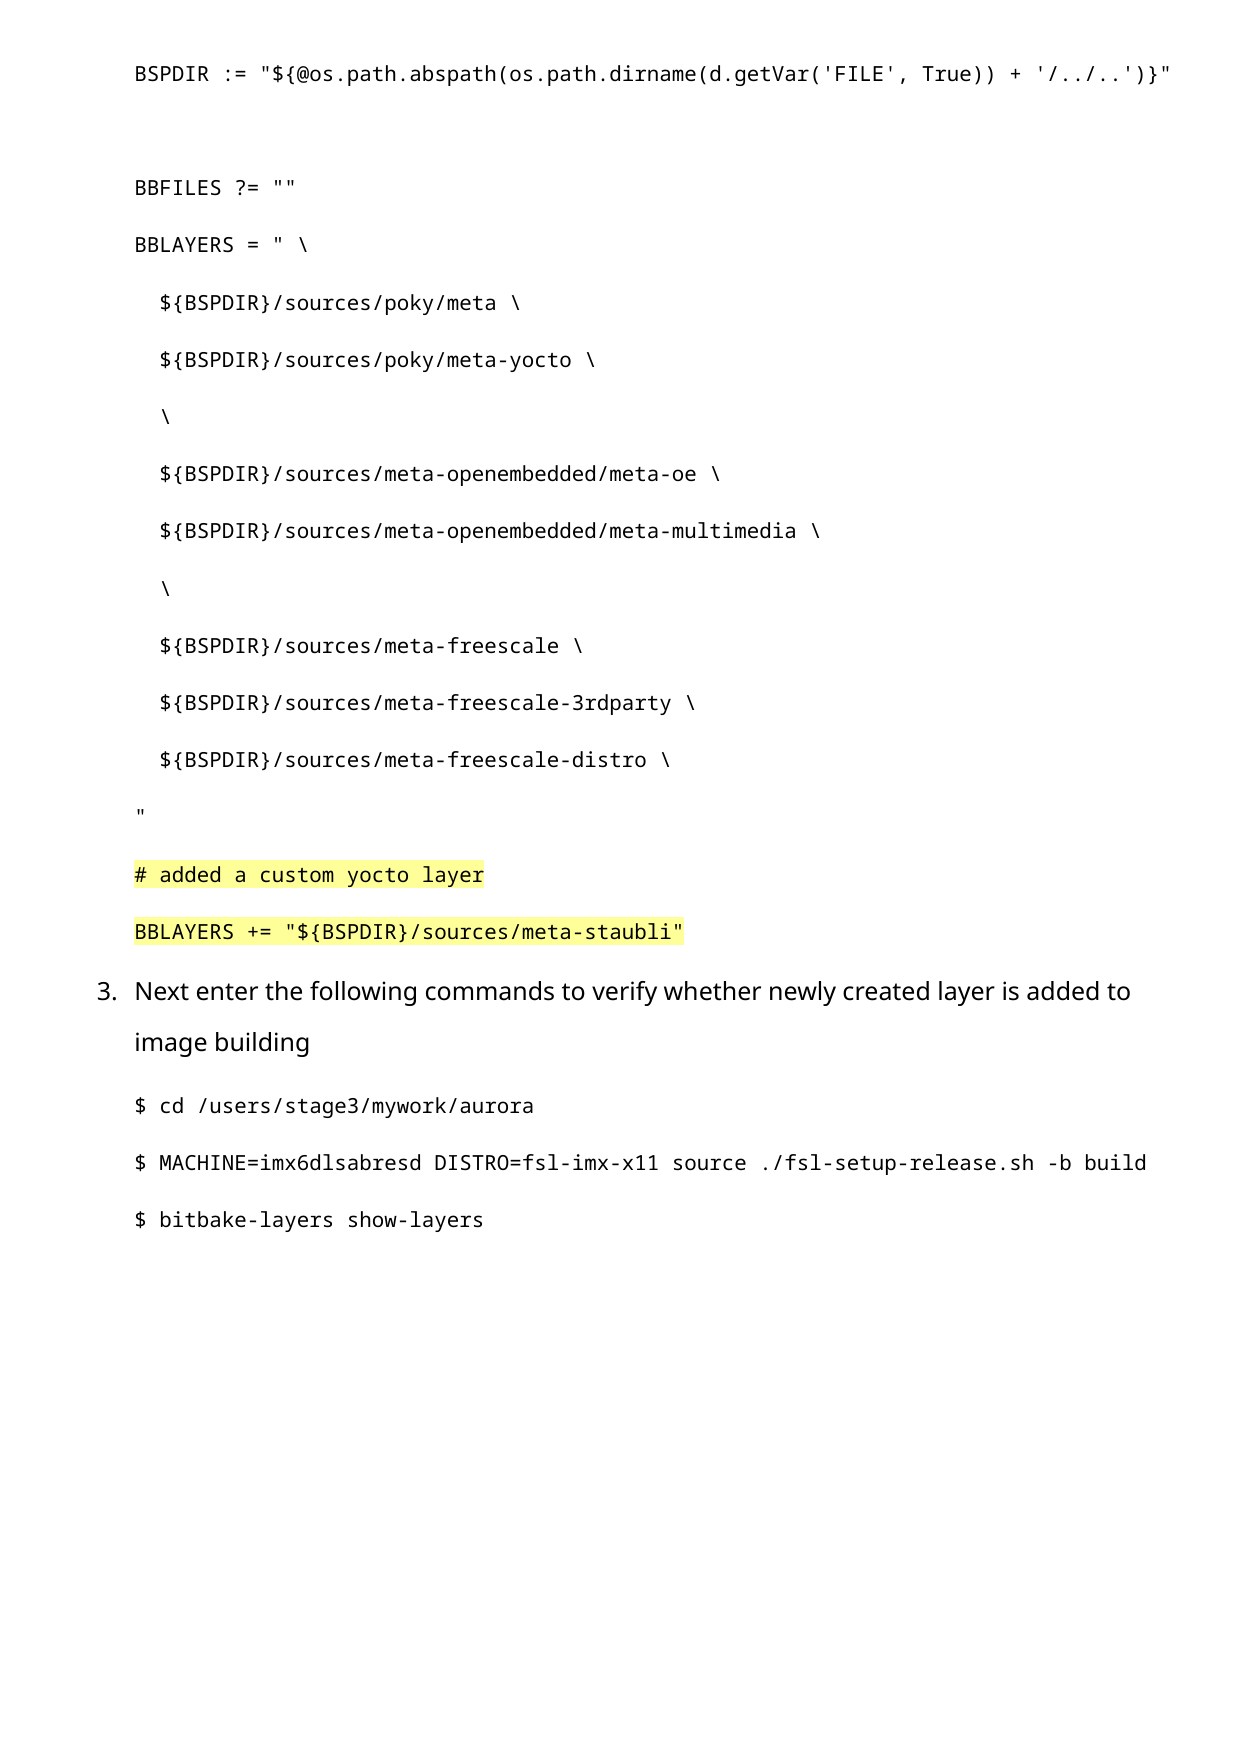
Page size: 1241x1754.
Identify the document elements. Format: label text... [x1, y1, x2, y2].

list ${BSPDIR}/sources/meta-freescale-distro \ [97, 745, 1181, 774]
list ${BSPDIR}/sources/meta-freescale-3rdparty \ [97, 688, 1181, 717]
list # added a custom yocto layer [97, 860, 1181, 888]
list Next enter the following commands to verify whether newly created layer is added to image building [97, 974, 1181, 1059]
list \ [97, 574, 1181, 602]
list $ MACHINE=imx6dlsabresd DISTRO=fsl-imx-x11 source ./fsl-setup-release.sh -b build [97, 1148, 1181, 1176]
list ${BSPDIR}/sources/meta-openembedded/meta-oe \ [97, 459, 1181, 488]
list \ [97, 402, 1181, 431]
list $ bitbake-layers show-layers [97, 1205, 1181, 1233]
list ${BSPDIR}/sources/meta-freescale \ [97, 631, 1181, 659]
list BBLAYERS += "${BSPDIR}/sources/meta-staubli" [97, 917, 1181, 945]
list BBFILES ?= "" [97, 173, 1181, 202]
list ${BSPDIR}/sources/meta-openembedded/meta-multimedia \ [97, 517, 1181, 545]
list BBLAYERS = " \ [97, 231, 1181, 259]
list $ cd /users/stage3/mywork/aurora [97, 1091, 1181, 1119]
list ${BSPDIR}/sources/poky/meta \ [97, 288, 1181, 316]
list BSPDIR := "${@os.path.abspath(os.path.dirname(d.getVar('FILE', True)) + '/../..')}" [97, 59, 1181, 87]
list " [97, 802, 1181, 831]
list ${BSPDIR}/sources/poky/meta-yocto \ [97, 345, 1181, 373]
